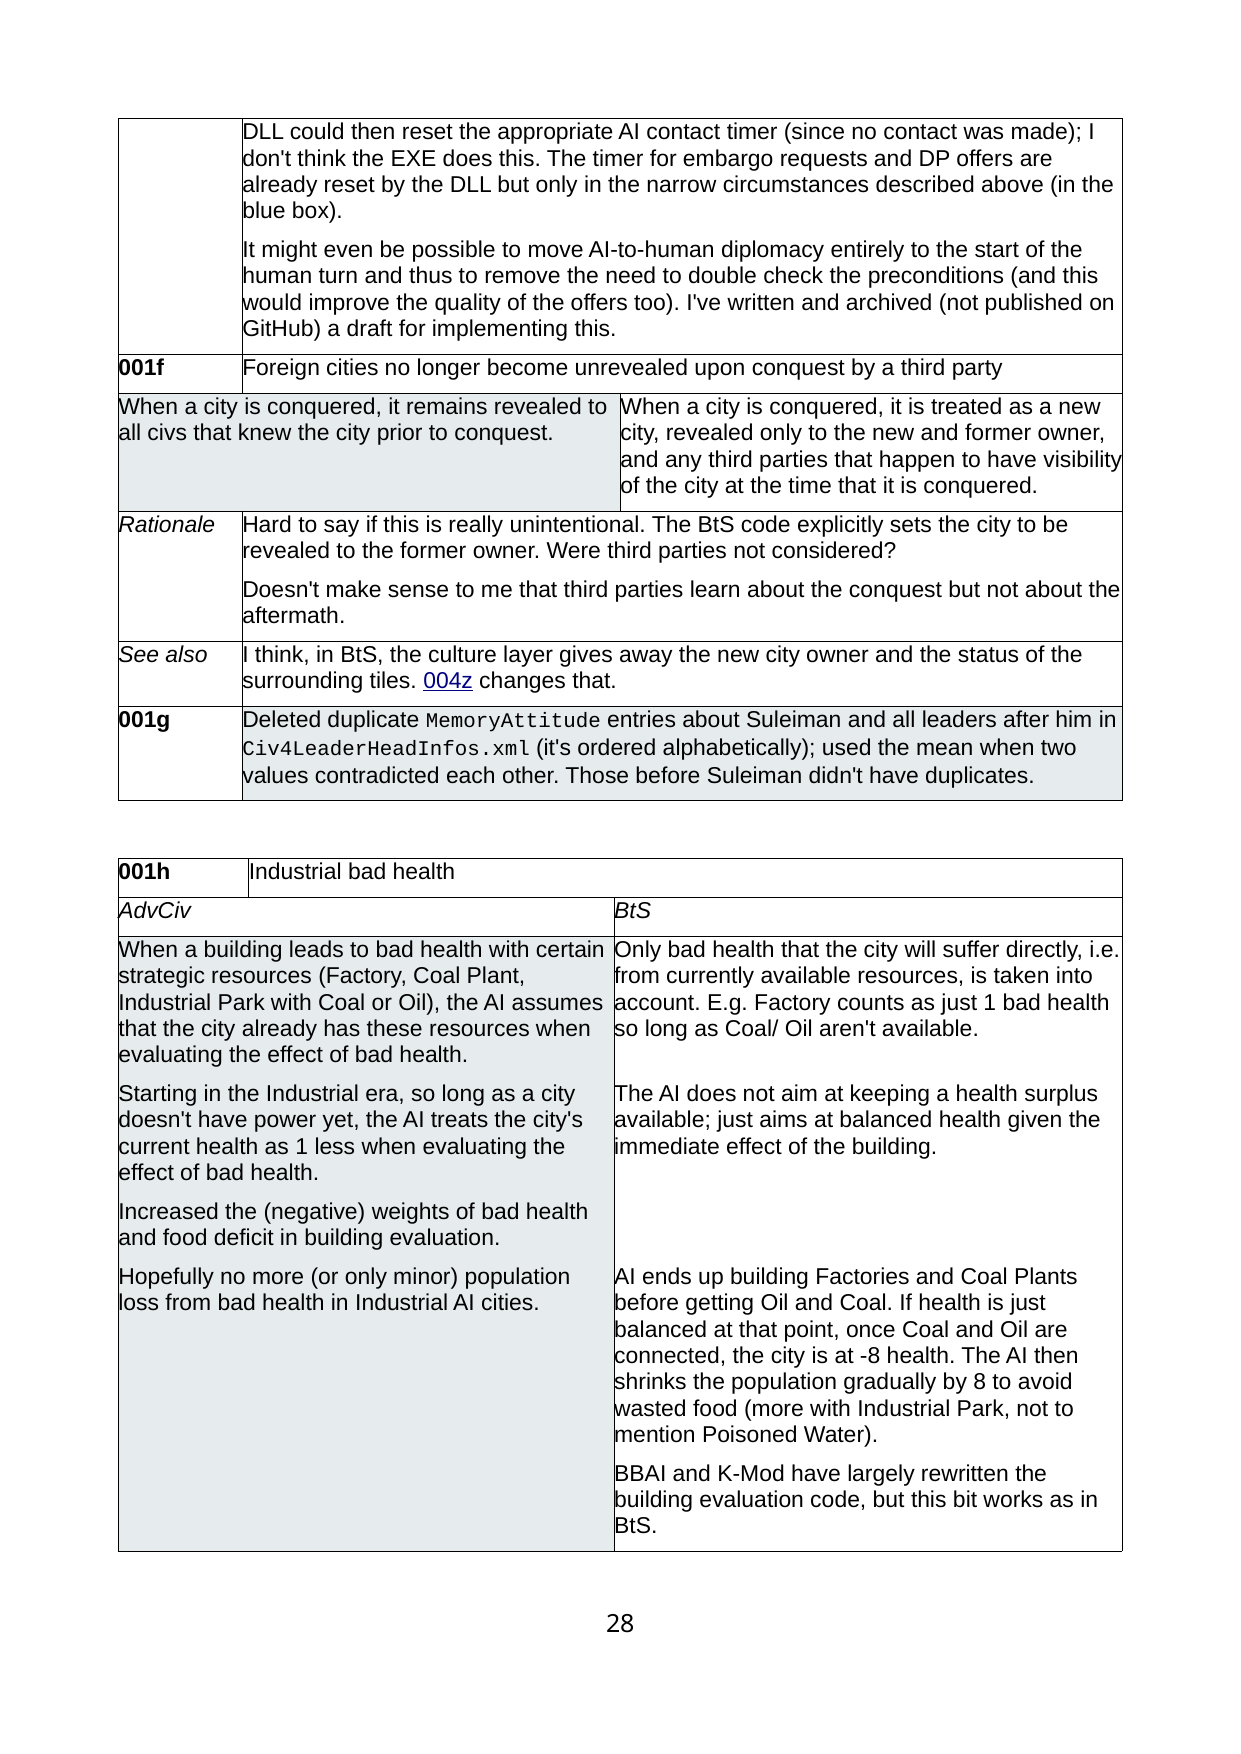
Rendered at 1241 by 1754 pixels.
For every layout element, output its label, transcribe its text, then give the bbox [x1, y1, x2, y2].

table_cell When a city is conquered, it is treated as a new city, revealed only to the new and former owner, and any third parties that happen to have visibility of the city at the time that it is conquered. [621, 394, 1122, 511]
table_cell Deleted duplicate MemoryAttitude entries about Suleiman and all leaders after him in Civ4LeaderHeadInfos.xml (it's ordered alphabetically); used the mean when two values contradicted each other. Those before Suleiman didn't have duplicates. [243, 707, 1122, 800]
table_cell 001g [119, 707, 242, 800]
table_header 001h [119, 859, 248, 897]
table_cell I think, in BtS, the culture layer gives away the new city owner and the status of the surrounding tiles. 004z changes that. [243, 642, 1122, 706]
table_cell Only bad health that the city will suffer directly, i.e. from currently available resources, is taken into account. E.g. Factory counts as just 1 bad health so long as Coal/ Oil aren't available. The AI does not aim at keeping a health surplus available; just aims at balanced health given the immediate effect of the building. AI ends up building Factories and Coal Plants before getting Oil and Coal. If health is just balanced at that point, once Coal and Oil are connected, the city is at -8 health. The AI then shrinks the population gradually by 8 to avoid wasted food (more with Industrial Park, not to mention Poisoned Water). BBAI and K-Mod have largely rewritten the building evaluation code, but this bit works as in BtS. [615, 937, 1122, 1551]
table_cell AdvCiv [119, 898, 614, 936]
table_cell BtS [615, 898, 1122, 936]
table_cell See also [119, 642, 242, 706]
table_cell Rationale [119, 512, 242, 641]
table_cell When a building leads to bad health with certain strategic resources (Factory, Coal Plant, Industrial Park with Coal or Oil), the AI assumes that the city already has these resources when evaluating the effect of bad health. Starting in the Industrial era, so long as a city doesn't have power yet, the AI treats the city's current health as 1 less when evaluating the effect of bad health. Increased the (negative) weights of bad health and food deficit in building evaluation. Hopefully no more (or only minor) population loss from bad health in Industrial AI cities. [119, 937, 614, 1551]
table_cell Foreign cities no longer become unrevealed upon conquest by a third party [243, 355, 1122, 393]
table_cell [119, 119, 242, 354]
table_header Industrial bad health [249, 859, 1122, 897]
table_cell Hard to say if this is really unintentional. The BtS code explicitly sets the city to be revealed to the former owner. Were third parties not considered? Doesn't make sense to me that third parties learn about the conquest but not about the aftermath. [243, 512, 1122, 641]
table_cell 001f [119, 355, 242, 393]
table_cell When a city is conquered, it remains revealed to all civs that knew the city prior to conquest. [119, 394, 620, 511]
table_cell DLL could then reset the appropriate AI contact timer (since no contact was made); I don't think the EXE does this. The timer for embargo requests and DP offers are already reset by the DLL but only in the narrow circumstances described above (in the blue box). It might even be possible to move AI-to-human diplomacy entirely to the start of the human turn and thus to remove the need to double check the preconditions (and this would improve the quality of the offers too). I've written and archived (not published on GitHub) a draft for implementing this. [243, 119, 1122, 354]
